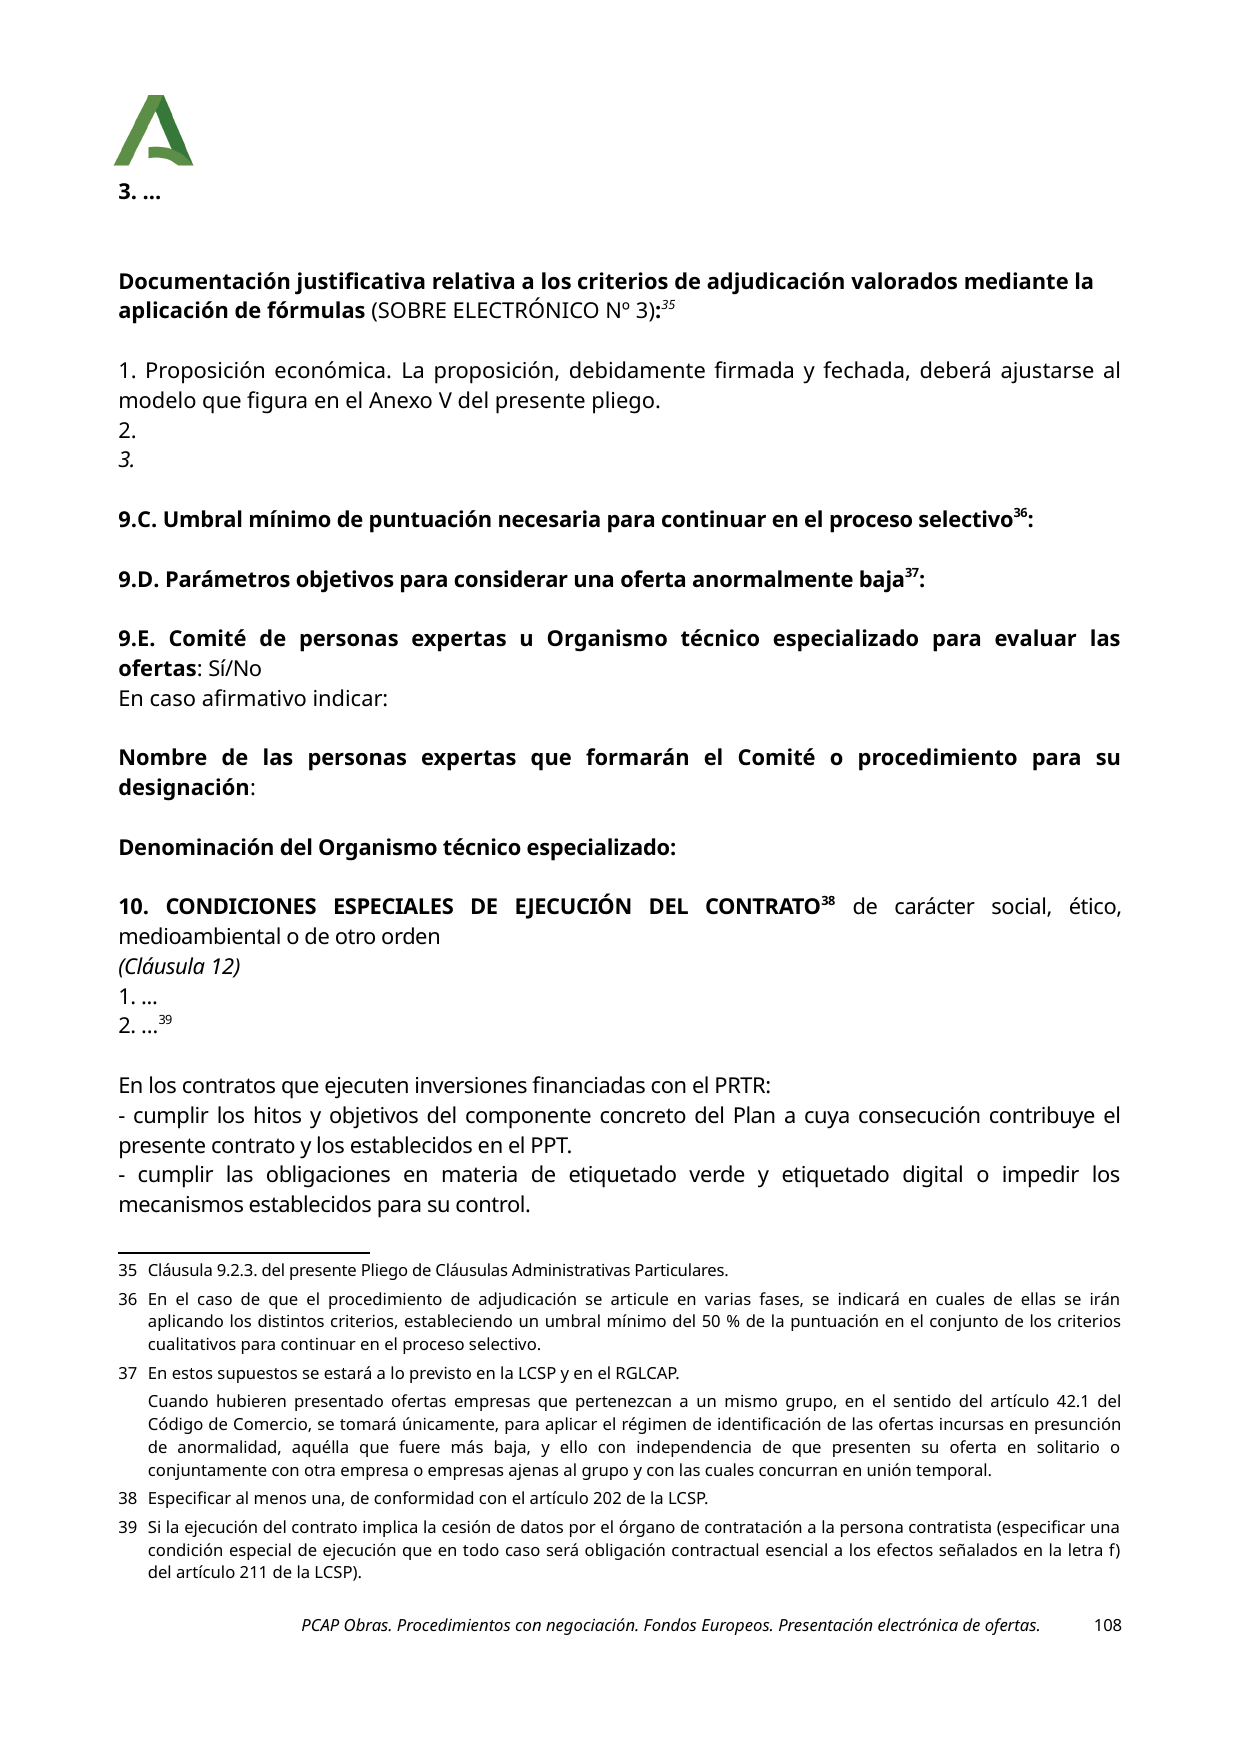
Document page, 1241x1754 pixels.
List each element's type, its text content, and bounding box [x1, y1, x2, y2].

text Documentación justificativa relativa a los criterios de adjudicación valorados mediante la aplicación de fórmulas (SOBRE ELECTRÓNICO Nº 3): [118, 266, 1122, 325]
text Especificar al menos una, de conformidad con el artículo 202 de la LCSP. [118, 1487, 1122, 1509]
text (Cláusula 12) [118, 951, 1122, 981]
text 1. ... [118, 981, 1122, 1011]
text 9.C. Umbral mínimo de puntuación necesaria para continuar en el proceso selectivo: [118, 504, 1122, 534]
text En caso afirmativo indicar: [118, 683, 1122, 713]
text 9.E. Comité de personas expertas u Organismo técnico especializado para evaluar las ofertas: Sí/No [118, 623, 1122, 683]
text En los contratos que ejecuten inversiones financiadas con el PRTR: [118, 1070, 1122, 1100]
text 2. … [118, 1011, 1122, 1040]
text 10. CONDICIONES ESPECIALES DE EJECUCIÓN DEL CONTRATO de carácter social, ético, medioambiental o de otro orden [118, 891, 1122, 951]
text En el caso de que el procedimiento de adjudicación se articule en varias fases, se indicará en cuales de ellas se irán aplicando los distintos criterios, estableciendo un umbral mínimo del 50 % de la puntuación en el conjunto de los criterios cualitativos para continuar en el proceso selectivo. [118, 1287, 1122, 1356]
text - cumplir los hitos y objetivos del componente concreto del Plan a cuya consecución contribuye el presente contrato y los establecidos en el PPT. [118, 1100, 1122, 1159]
text Cuando hubieren presentado ofertas empresas que pertenezcan a un mismo grupo, en el sentido del artículo 42.1 del Código de Comercio, se tomará únicamente, para aplicar el régimen de identificación de las ofertas incursas en presunción de anormalidad, aquélla que fuere más baja, y ello con independencia de que presenten su oferta en solitario o conjuntamente con otra empresa o empresas ajenas al grupo y con las cuales concurran en unión temporal. [118, 1390, 1122, 1481]
text En estos supuestos se estará a lo previsto en la LCSP y en el RGLCAP. [118, 1361, 1122, 1384]
text 2. [118, 415, 1122, 444]
text Cláusula 9.2.3. del presente Pliego de Cláusulas Administrativas Particulares. [118, 1259, 1122, 1281]
text Si la ejecución del contrato implica la cesión de datos por el órgano de contratación a la persona contratista (especificar una condición especial de ejecución que en todo caso será obligación contractual esencial a los efectos señalados en la letra f) del artículo 211 de la LCSP). [118, 1516, 1122, 1584]
text Nombre de las personas expertas que formarán el Comité o procedimiento para su designación: [118, 742, 1122, 802]
text - cumplir las obligaciones en materia de etiquetado verde y etiquetado digital o impedir los mecanismos establecidos para su control. [118, 1159, 1122, 1219]
text 3. [118, 444, 1122, 474]
text 9.D. Parámetros objetivos para considerar una oferta anormalmente baja: [118, 564, 1122, 593]
text 3. ... [118, 176, 1122, 206]
text Denominación del Organismo técnico especializado: [118, 832, 1122, 862]
picture [109, 90, 198, 170]
text 1. Proposición económica. La proposición, debidamente firmada y fechada, deberá ajustarse al modelo que figura en el Anexo V del presente pliego. [118, 355, 1122, 415]
